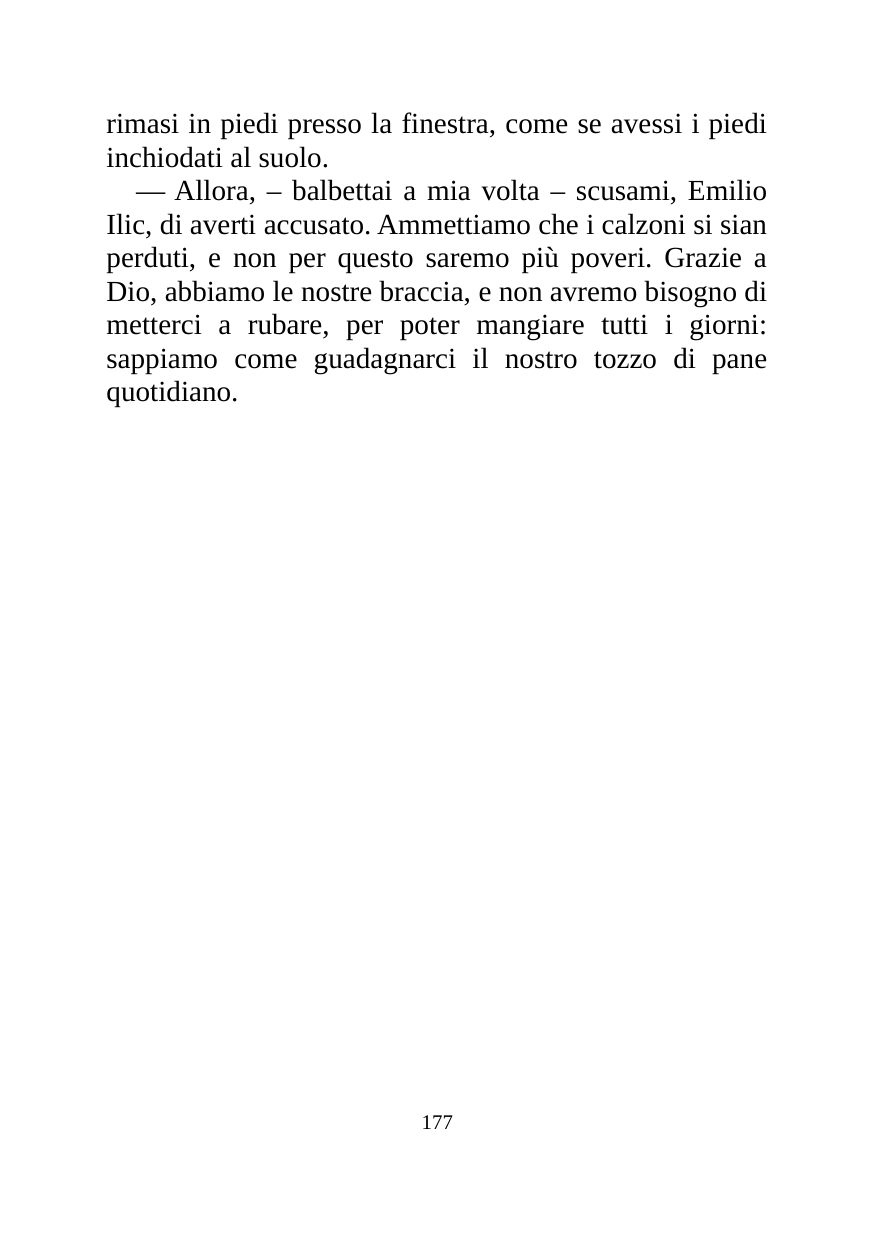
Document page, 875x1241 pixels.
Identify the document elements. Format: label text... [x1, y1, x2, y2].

text rimasi in piedi presso la finestra, come se avessi i piedi inchiodati al suolo. [106, 106, 768, 173]
text — Allora, – balbettai a mia volta – scusami, Emilio Ilic, di averti accusato. Ammettiamo che i calzoni si sian perduti, e non per questo saremo più poveri. Grazie a Dio, abbiamo le nostre braccia, e non avremo bisogno di metterci a rubare, per poter mangiare tutti i giorni: sappiamo come guadagnarci il nostro tozzo di pane quotidiano. [106, 173, 768, 408]
